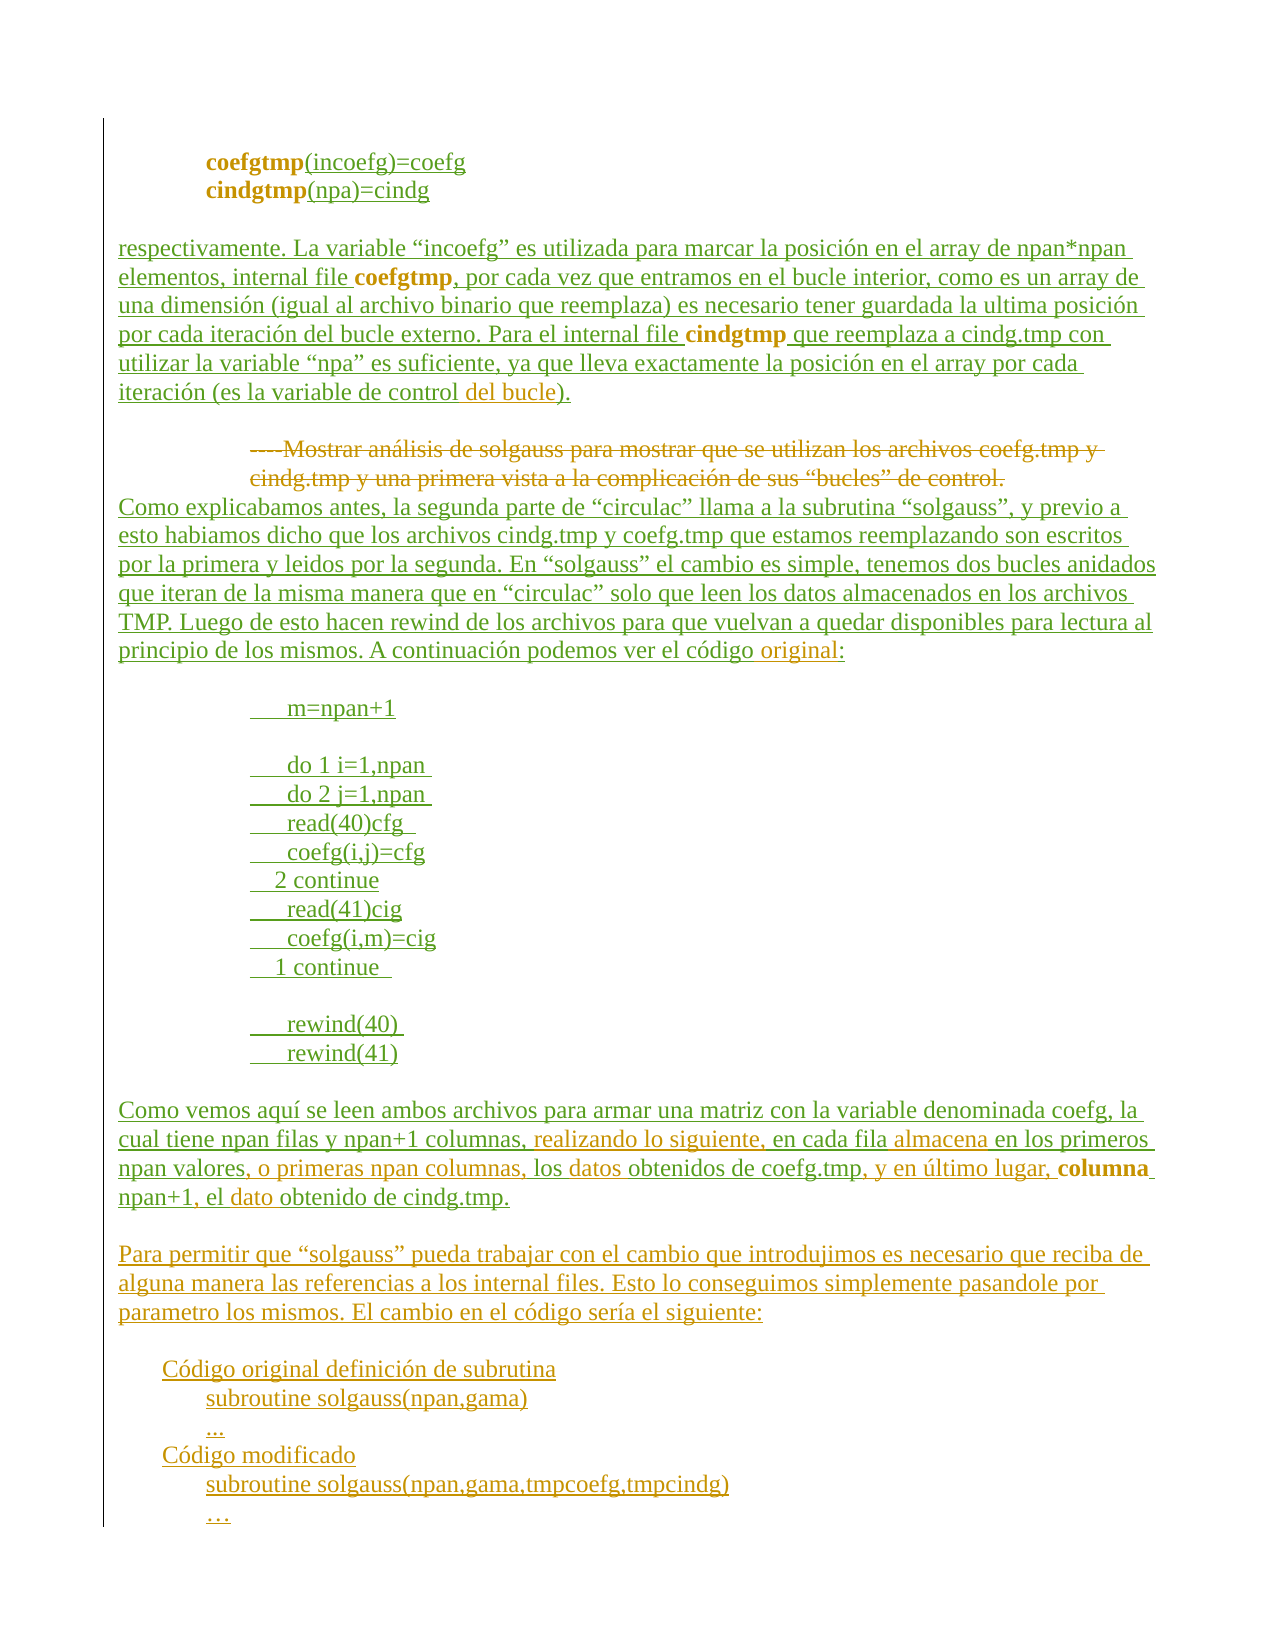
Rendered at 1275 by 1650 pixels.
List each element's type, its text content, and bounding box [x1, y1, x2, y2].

text Como vemos aquí se leen ambos archivos para armar una matriz con la variable denominada coefg, la cual tiene npan filas y npan+1 columnas, realizando lo siguiente, en cada fila almacena en los primeros npan valores, o primeras npan columnas, los datos obtenidos de coefg.tmp, y en último lugar, columna npan+1, el dato obtenido de cindg.tmp. [118, 1096, 1157, 1211]
text cindgtmp(npa)=cindg [206, 176, 1157, 204]
text ... [206, 1412, 1157, 1441]
text coefg(i,m)=cig [249, 923, 1157, 952]
text … [206, 1498, 1157, 1527]
text Para permitir que “solgauss” pueda trabajar con el cambio que introdujimos es necesario que reciba de alguna manera las referencias a los internal files. Esto lo conseguimos simplemente pasandole por parametro los mismos. El cambio en el código sería el siguiente: [118, 1239, 1157, 1326]
text coefgtmp(incoefg)=coefg [206, 147, 1157, 176]
text Código original definición de subrutina [162, 1354, 1157, 1383]
text 1 continue [249, 952, 1157, 981]
text read(41)cig [249, 894, 1157, 923]
text read(40)cfg [249, 808, 1157, 837]
text rewind(41) [249, 1038, 1157, 1067]
text do 2 j=1,npan [249, 779, 1157, 808]
text m=npan+1 [249, 693, 1157, 722]
text 2 continue [249, 866, 1157, 894]
text do 1 i=1,npan [249, 751, 1157, 779]
text respectivamente. La variable “incoefg” es utilizada para marcar la posición en el array de npan*npan elementos, internal file coefgtmp, por cada vez que entramos en el bucle interior, como es un array de una dimensión (igual al archivo binario que reemplaza) es necesario tener guardada la ultima posición por cada iteración del bucle externo. Para el internal file cindgtmp que reemplaza a cindg.tmp con utilizar la variable “npa” es suficiente, ya que lleva exactamente la posición en el array por cada iteración (es la variable de control del bucle). [118, 233, 1157, 406]
text subroutine solgauss(npan,gama) [206, 1383, 1157, 1412]
text coefg(i,j)=cfg [249, 837, 1157, 866]
text rewind(40) [249, 1009, 1157, 1038]
text subroutine solgauss(npan,gama,tmpcoefg,tmpcindg) [206, 1469, 1157, 1498]
text Como explicabamos antes, la segunda parte de “circulac” llama a la subrutina “solgauss”, y previo a esto habiamos dicho que los archivos cindg.tmp y coefg.tmp que estamos reemplazando son escritos por la primera y leidos por la segunda. En “solgauss” el cambio es simple, tenemos dos bucles anidados que iteran de la misma manera que en “circulac” solo que leen los datos almacenados en los archivos TMP. Luego de esto hacen rewind de los archivos para que vuelvan a quedar disponibles para lectura al principio de los mismos. A continuación podemos ver el código original: [118, 492, 1157, 664]
text Código modificado [162, 1441, 1157, 1469]
